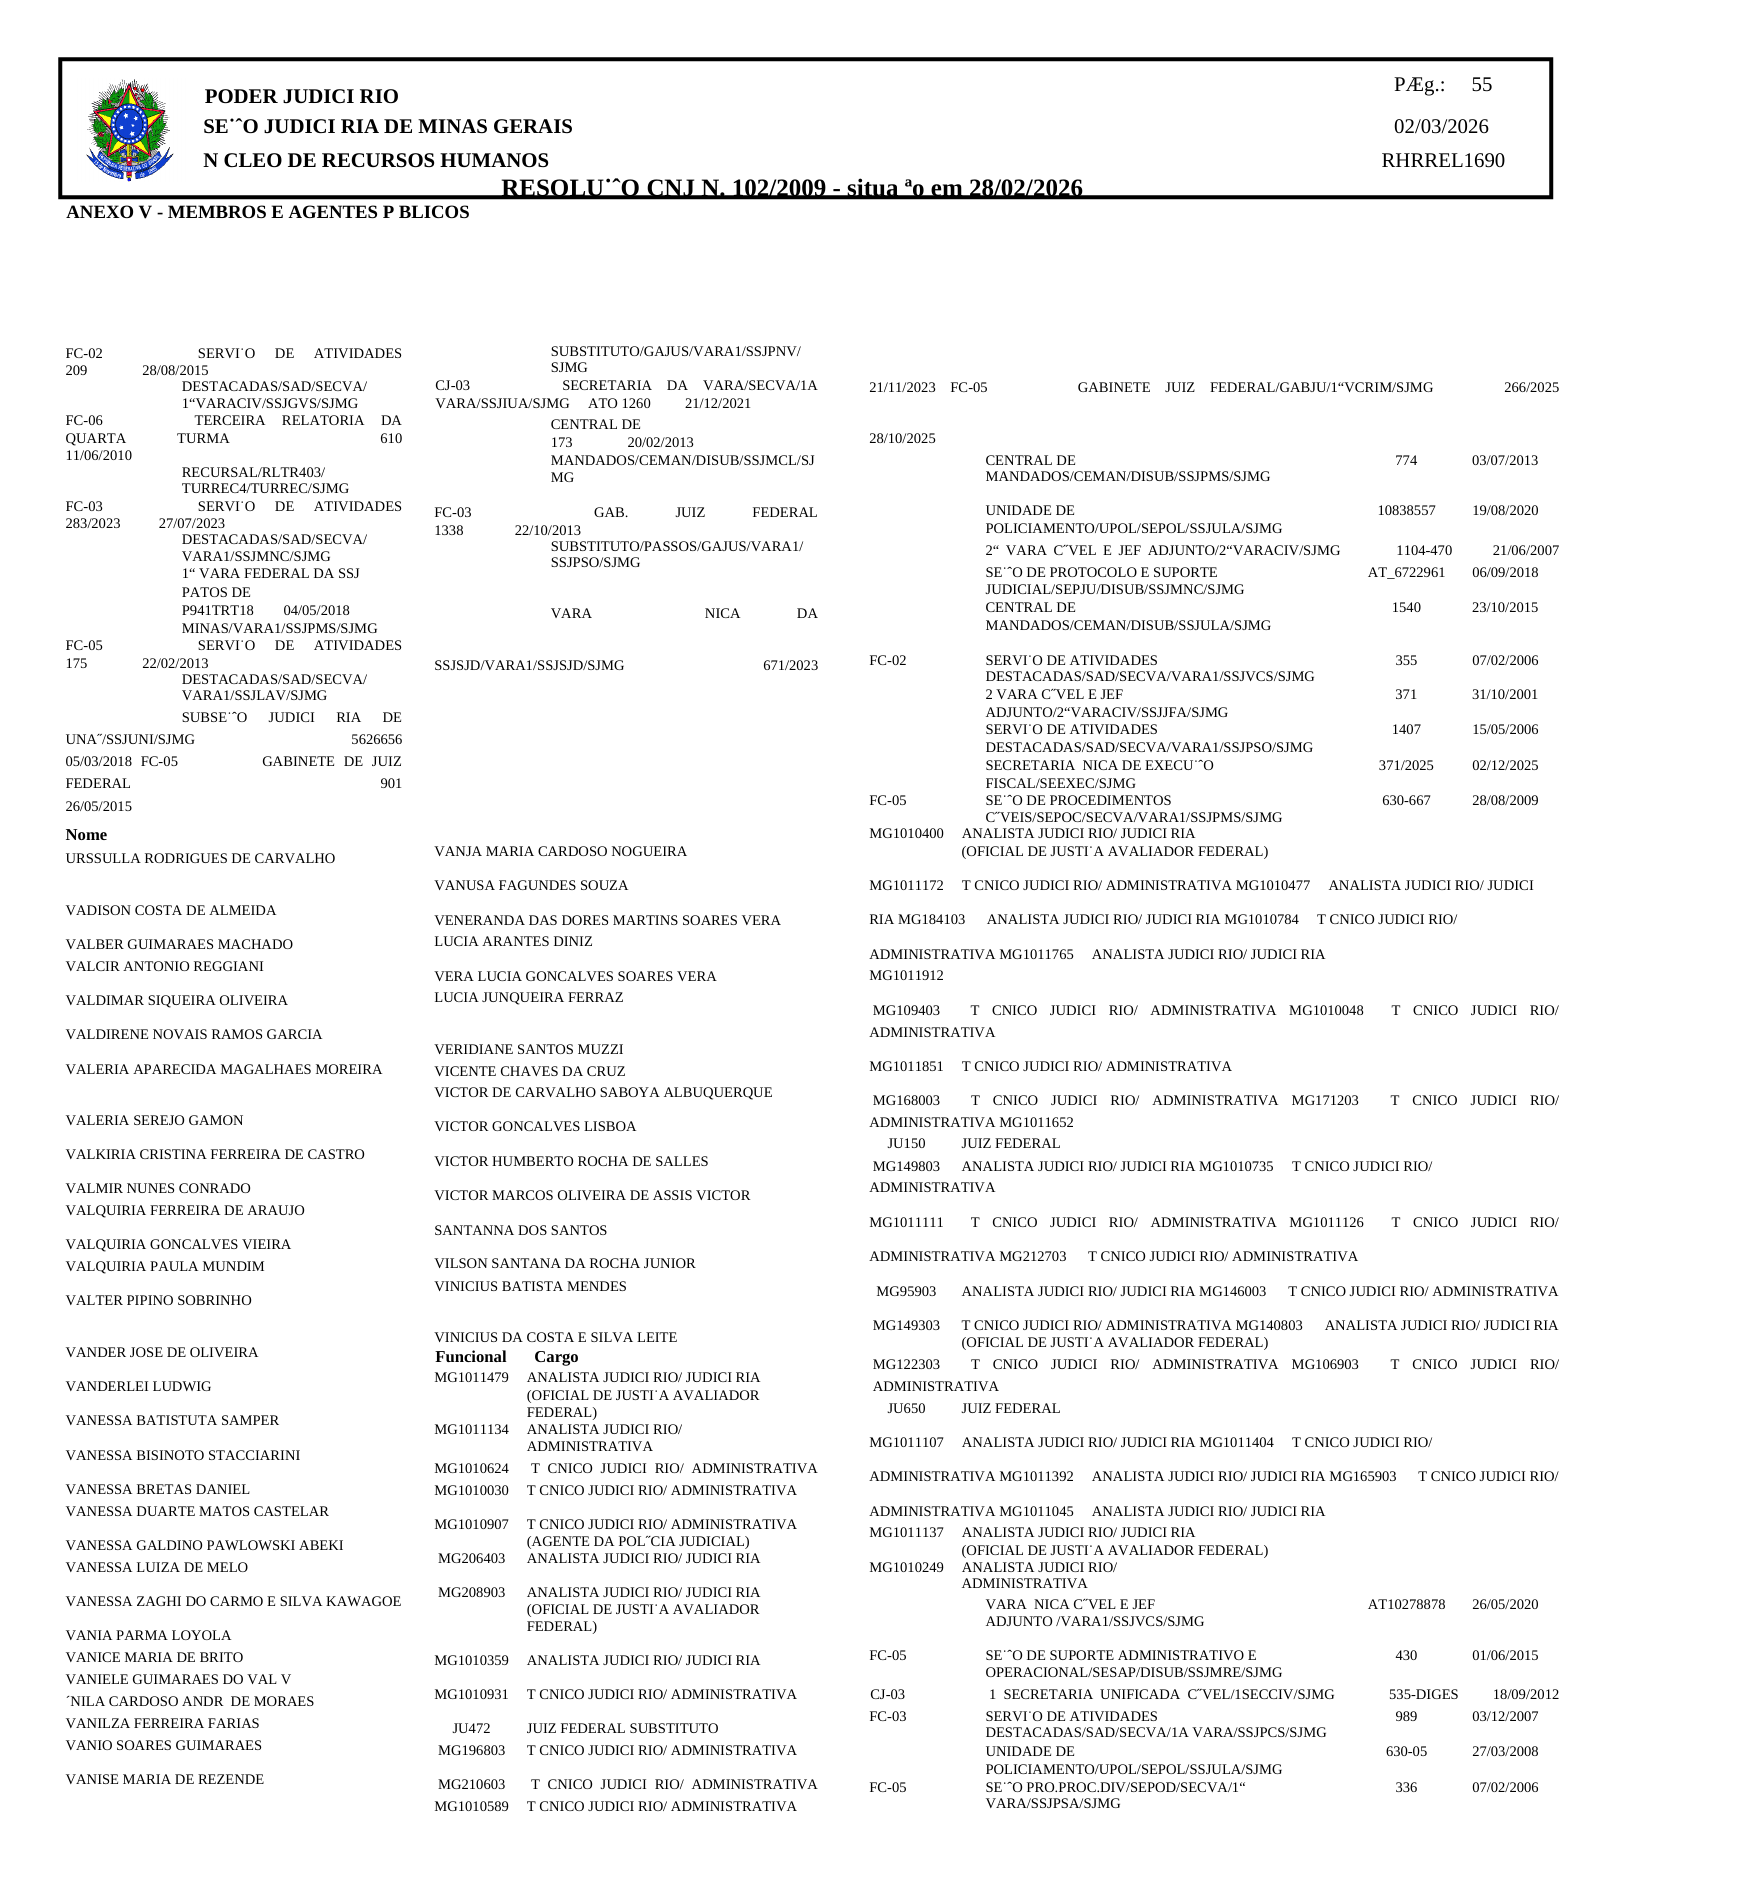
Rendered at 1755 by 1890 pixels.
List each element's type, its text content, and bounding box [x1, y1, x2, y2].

text FC-06 TERCEIRA RELATORIA DA QUARTA TURMA 610 11/06/2010 [65, 411, 402, 464]
text SECRETARIA NICA DE EXECU˙ˆO 371/2025 02/12/2025 FISCAL/SEEXEC/SJMG [985, 756, 1559, 791]
text FC-02 SERVI˙O DE ATIVIDADES 355 07/02/2006 [869, 651, 1559, 668]
text VICENTE CHAVES DA CRUZ [434, 1063, 818, 1079]
text VALKIRIA CRISTINA FERREIRA DE CASTRO [65, 1147, 419, 1163]
text URSSULLA RODRIGUES DE CARVALHO [65, 851, 419, 867]
text FC-05 SERVI˙O DE ATIVIDADES 175 22/02/2013 [65, 636, 402, 671]
text DESTACADAS/SAD/SECVA/VARA1/SSJLAV/SJMG [182, 671, 402, 704]
text MG1011134 ANALISTA JUDICI RIO/ [434, 1421, 818, 1438]
text VANESSA ZAGHI DO CARMO E SILVA KAWAGOE [65, 1593, 419, 1609]
text VANDER JOSE DE OLIVEIRA VANDERLEI LUDWIG [65, 1326, 279, 1394]
text (OFICIAL DE JUSTI˙A AVALIADOR FEDERAL) [961, 1333, 1522, 1350]
text VANISE MARIA DE REZENDE [65, 1771, 419, 1787]
text SERVI˙O DE ATIVIDADES 1407 15/05/2006 DESTACADAS/SAD/SECVA/VARA1/SSJPSO/SJMG [985, 720, 1559, 756]
text MG1011111 T CNICO JUDICI RIO/ ADMINISTRATIVA MG1011126 T CNICO JUDICI RIO/ ADMINISTRATIVA MG212703 T CNICO JUDICI RIO/ ADMINISTRATIVA [869, 1196, 1559, 1265]
text MG210603 T CNICO JUDICI RIO/ ADMINISTRATIVA MG1010589 T CNICO JUDICI RIO/ ADMINISTRATIVA [434, 1771, 818, 1815]
text (OFICIAL DE JUSTI˙A AVALIADOR [527, 1601, 818, 1617]
text OPERACIONAL/SESAP/DISUB/SSJMRE/SJMG [985, 1664, 1559, 1680]
text CENTRAL DE 774 03/07/2013 [985, 451, 1559, 468]
text VANJA MARIA CARDOSO NOGUEIRA VANUSA FAGUNDES SOUZA [434, 825, 733, 894]
text DESTACADAS/SAD/SECVA/VARA1/SSJVCS/SJMG [985, 669, 1559, 685]
text VINICIUS DA COSTA E SILVA LEITE [434, 1329, 818, 1345]
text FC-03 SERVI˙O DE ATIVIDADES 283/2023 27/07/2023 [65, 497, 402, 532]
text MG1011479 ANALISTA JUDICI RIO/ JUDICI RIA [434, 1369, 818, 1386]
text DESTACADAS/SAD/SECVA/1A VARA/SSJPCS/SJMG [985, 1725, 1559, 1741]
text VICTOR DE CARVALHO SABOYA ALBUQUERQUE [434, 1085, 818, 1101]
text C˝VEIS/SEPOC/SECVA/VARA1/SSJPMS/SJMG [985, 809, 1559, 825]
text FC-02 SERVI˙O DE ATIVIDADES 209 28/08/2015 [65, 344, 402, 379]
text UNIDADE DE 10838557 19/08/2020 POLICIAMENTO/UPOL/SEPOL/SSJULA/SJMG [985, 501, 1559, 537]
text VALDIRENE NOVAIS RAMOS GARCIA VALERIA APARECIDA MAGALHAES MOREIRA [65, 1008, 389, 1077]
text (OFICIAL DE JUSTI˙A AVALIADOR FEDERAL) [527, 1386, 780, 1420]
text VANIA PARMA LOYOLA [65, 1627, 419, 1643]
text MG1011107 ANALISTA JUDICI RIO/ JUDICI RIA MG1011404 T CNICO JUDICI RIO/ ADMINISTRATIVA MG1011392 ANALISTA JUDICI RIO/ JUDICI RIA MG165903 T CNICO JUDICI RIO/ ADMINISTRATIVA MG1011045 ANALISTA JUDICI RIO/ JUDICI RIA [869, 1416, 1559, 1519]
text ADMINISTRATIVA [961, 1576, 1559, 1592]
text JU650 JUIZ FEDERAL [887, 1399, 1559, 1416]
text VANIO SOARES GUIMARAES [65, 1737, 419, 1753]
text VANESSA GALDINO PAWLOWSKI ABEKI VANESSA LUIZA DE MELO [65, 1531, 364, 1575]
text VICTOR HUMBERTO ROCHA DE SALLES VICTOR MARCOS OLIVEIRA DE ASSIS VICTOR SANTANNA DOS SANTOS [434, 1135, 754, 1238]
text MG1010624 T CNICO JUDICI RIO/ ADMINISTRATIVA MG1010030 T CNICO JUDICI RIO/ ADMINISTRATIVA [434, 1454, 818, 1498]
text JU150 JUIZ FEDERAL [887, 1135, 1559, 1152]
text (AGENTE DA POL˝CIA JUDICIAL) MG206403 ANALISTA JUDICI RIO/ JUDICI RIA [438, 1532, 782, 1567]
text ADMINISTRATIVA [527, 1438, 818, 1454]
text MG1011172 T CNICO JUDICI RIO/ ADMINISTRATIVA MG1010477 ANALISTA JUDICI RIO/ JUDICI RIA MG184103 ANALISTA JUDICI RIO/ JUDICI RIA MG1010784 T CNICO JUDICI RIO/ ADMINISTRATIVA MG1011765 ANALISTA JUDICI RIO/ JUDICI RIA [869, 859, 1559, 962]
text MG1010400 ANALISTA JUDICI RIO/ JUDICI RIA [869, 825, 1559, 842]
text VILSON SANTANA DA ROCHA JUNIOR VINICIUS BATISTA MENDES [434, 1250, 741, 1294]
text VANIELE GUIMARAES DO VAL V´NILA CARDOSO ANDR DE MORAES VANILZA FERREIRA FARIAS [65, 1665, 331, 1731]
text JUDICIAL/SEPJU/DISUB/SSJMNC/SJMG [985, 582, 1559, 598]
text Funcional Cargo [435, 1345, 818, 1366]
text SUBSTITUTO/GAJUS/VARA1/SSJPNV/SJMG [551, 344, 818, 376]
text CENTRAL DE 173 20/02/2013 MANDADOS/CEMAN/DISUB/SSJMCL/SJMG [551, 414, 818, 486]
picture [54, 53, 1557, 202]
text MG1010359 ANALISTA JUDICI RIO/ JUDICI RIA MG1010931 T CNICO JUDICI RIO/ ADMINISTRATIVA [434, 1634, 818, 1703]
text MG196803 T CNICO JUDICI RIO/ ADMINISTRATIVA [438, 1742, 818, 1759]
text VANESSA BRETAS DANIEL [65, 1481, 419, 1497]
text VERA LUCIA GONCALVES SOARES VERA LUCIA JUNQUEIRA FERRAZ [434, 962, 719, 1006]
text MANDADOS/CEMAN/DISUB/SSJPMS/SJMG [985, 469, 1559, 485]
text UNIDADE DE 630-05 27/03/2008 POLICIAMENTO/UPOL/SEPOL/SSJULA/SJMG [985, 1741, 1559, 1778]
text VALMIR NUNES CONRADO VALQUIRIA FERREIRA DE ARAUJO [65, 1175, 326, 1219]
text Nome [65, 825, 419, 844]
text VALBER GUIMARAES MACHADO VALCIR ANTONIO REGGIANI [65, 930, 314, 974]
text CJ-03 SECRETARIA DA VARA/SECVA/1A VARA/SSJIUA/SJMG ATO 1260 21/12/2021 [435, 376, 818, 411]
text (OFICIAL DE JUSTI˙A AVALIADOR FEDERAL) [961, 842, 1522, 859]
text VARA NICA DA SSJSJD/VARA1/SSJSJD/SJMG 671/2023 [434, 570, 818, 674]
text VARA/SSJPSA/SJMG [985, 1796, 1559, 1812]
text VALERIA SEREJO GAMON [65, 1112, 419, 1129]
text SUBSE˙ˆO JUDICI RIA DE UNA˝/SSJUNI/SJMG 5626656 05/03/2018 FC-05 GABINETE DE JUIZ FEDERAL 901 26/05/2015 [65, 704, 402, 814]
text CENTRAL DE 1540 23/10/2015 MANDADOS/CEMAN/DISUB/SSJULA/SJMG [985, 598, 1559, 633]
text 2 VARA C˝VEL E JEF 371 31/10/2001 ADJUNTO/2“VARACIV/SSJJFA/SJMG [985, 685, 1559, 720]
text MG122303 T CNICO JUDICI RIO/ ADMINISTRATIVA MG106903 T CNICO JUDICI RIO/ ADMINISTRATIVA [873, 1350, 1559, 1394]
text MG1011851 T CNICO JUDICI RIO/ ADMINISTRATIVA [869, 1057, 1559, 1074]
text VALTER PIPINO SOBRINHO [65, 1293, 419, 1309]
text 21/11/2023 FC-05 GABINETE JUIZ FEDERAL/GABJU/1“VCRIM/SJMG 266/2025 28/10/2025 [869, 344, 1559, 447]
text MG109403 T CNICO JUDICI RIO/ ADMINISTRATIVA MG1010048 T CNICO JUDICI RIO/ ADMINISTRATIVA [869, 996, 1559, 1040]
text 2“ VARA C˝VEL E JEF ADJUNTO/2“VARACIV/SJMG 1104-470 21/06/2007 SE˙ˆO DE PROTOCOLO E SUPORTE AT_6722961 06/09/2018 [985, 537, 1559, 581]
text MG149803 ANALISTA JUDICI RIO/ JUDICI RIA MG1010735 T CNICO JUDICI RIO/ ADMINISTRATIVA [869, 1152, 1559, 1196]
text CJ-03 1 SECRETARIA UNIFICADA C˝VEL/1SECCIV/SJMG 535-DIGES 18/09/2012 FC-03 SERVI˙O DE ATIVIDADES 989 03/12/2007 [869, 1680, 1559, 1724]
text FC-05 SE˙ˆO DE PROCEDIMENTOS 630-667 28/08/2009 [869, 791, 1559, 809]
text FC-05 SE˙ˆO DE SUPORTE ADMINISTRATIVO E 430 01/06/2015 [869, 1646, 1559, 1664]
text MG1011912 [869, 968, 1559, 984]
text MG1010907 T CNICO JUDICI RIO/ ADMINISTRATIVA [434, 1516, 818, 1532]
text MG95903 ANALISTA JUDICI RIO/ JUDICI RIA MG146003 T CNICO JUDICI RIO/ ADMINISTRATIVA [873, 1277, 1559, 1299]
text VANESSA BATISTUTA SAMPER VANESSA BISINOTO STACCIARINI [65, 1394, 321, 1463]
text VANICE MARIA DE BRITO [65, 1649, 419, 1665]
text VALDIMAR SIQUEIRA OLIVEIRA [65, 992, 419, 1008]
text MG208903 ANALISTA JUDICI RIO/ JUDICI RIA [438, 1584, 818, 1601]
text VANESSA DUARTE MATOS CASTELAR [65, 1503, 419, 1519]
text DESTACADAS/SAD/SECVA/VARA1/SSJMNC/SJMG [182, 532, 402, 564]
text SUBSTITUTO/PASSOS/GAJUS/VARA1/SSJPSO/SJMG [551, 538, 818, 570]
text VALQUIRIA GONCALVES VIEIRA VALQUIRIA PAULA MUNDIM [65, 1231, 312, 1275]
text ADJUNTO /VARA1/SSJVCS/SJMG [985, 1613, 1559, 1629]
text JU472 JUIZ FEDERAL SUBSTITUTO [452, 1720, 818, 1737]
text VERIDIANE SANTOS MUZZI [434, 1041, 818, 1057]
text MG168003 T CNICO JUDICI RIO/ ADMINISTRATIVA MG171203 T CNICO JUDICI RIO/ ADMINISTRATIVA MG1011652 [869, 1086, 1559, 1130]
text VENERANDA DAS DORES MARTINS SOARES VERA LUCIA ARANTES DINIZ [434, 906, 783, 950]
text FC-03 GAB. JUIZ FEDERAL 1338 22/10/2013 [434, 503, 818, 538]
text VICTOR GONCALVES LISBOA [434, 1119, 818, 1135]
text VADISON COSTA DE ALMEIDA [65, 902, 419, 918]
text MG1011137 ANALISTA JUDICI RIO/ JUDICI RIA [869, 1524, 1559, 1541]
text DESTACADAS/SAD/SECVA/1“VARACIV/SSJGVS/SJMG [182, 379, 402, 411]
text MG149303 T CNICO JUDICI RIO/ ADMINISTRATIVA MG140803 ANALISTA JUDICI RIO/ JUDICI RIA [873, 1311, 1559, 1333]
text FEDERAL) [527, 1618, 818, 1634]
text VARA NICA C˝VEL E JEF AT10278878 26/05/2020 [985, 1595, 1559, 1612]
text (OFICIAL DE JUSTI˙A AVALIADOR FEDERAL) [961, 1541, 1522, 1558]
text FC-05 SE˙ˆO PRO.PROC.DIV/SEPOD/SECVA/1“ 336 07/02/2006 [869, 1778, 1559, 1795]
text 1“ VARA FEDERAL DA SSJ PATOS DE P941TRT18 04/05/2018 MINAS/VARA1/SSJPMS/SJMG [182, 564, 402, 636]
text RECURSAL/RLTR403/TURREC4/TURREC/SJMG [182, 464, 402, 496]
text MG1010249 ANALISTA JUDICI RIO/ [869, 1559, 1559, 1576]
